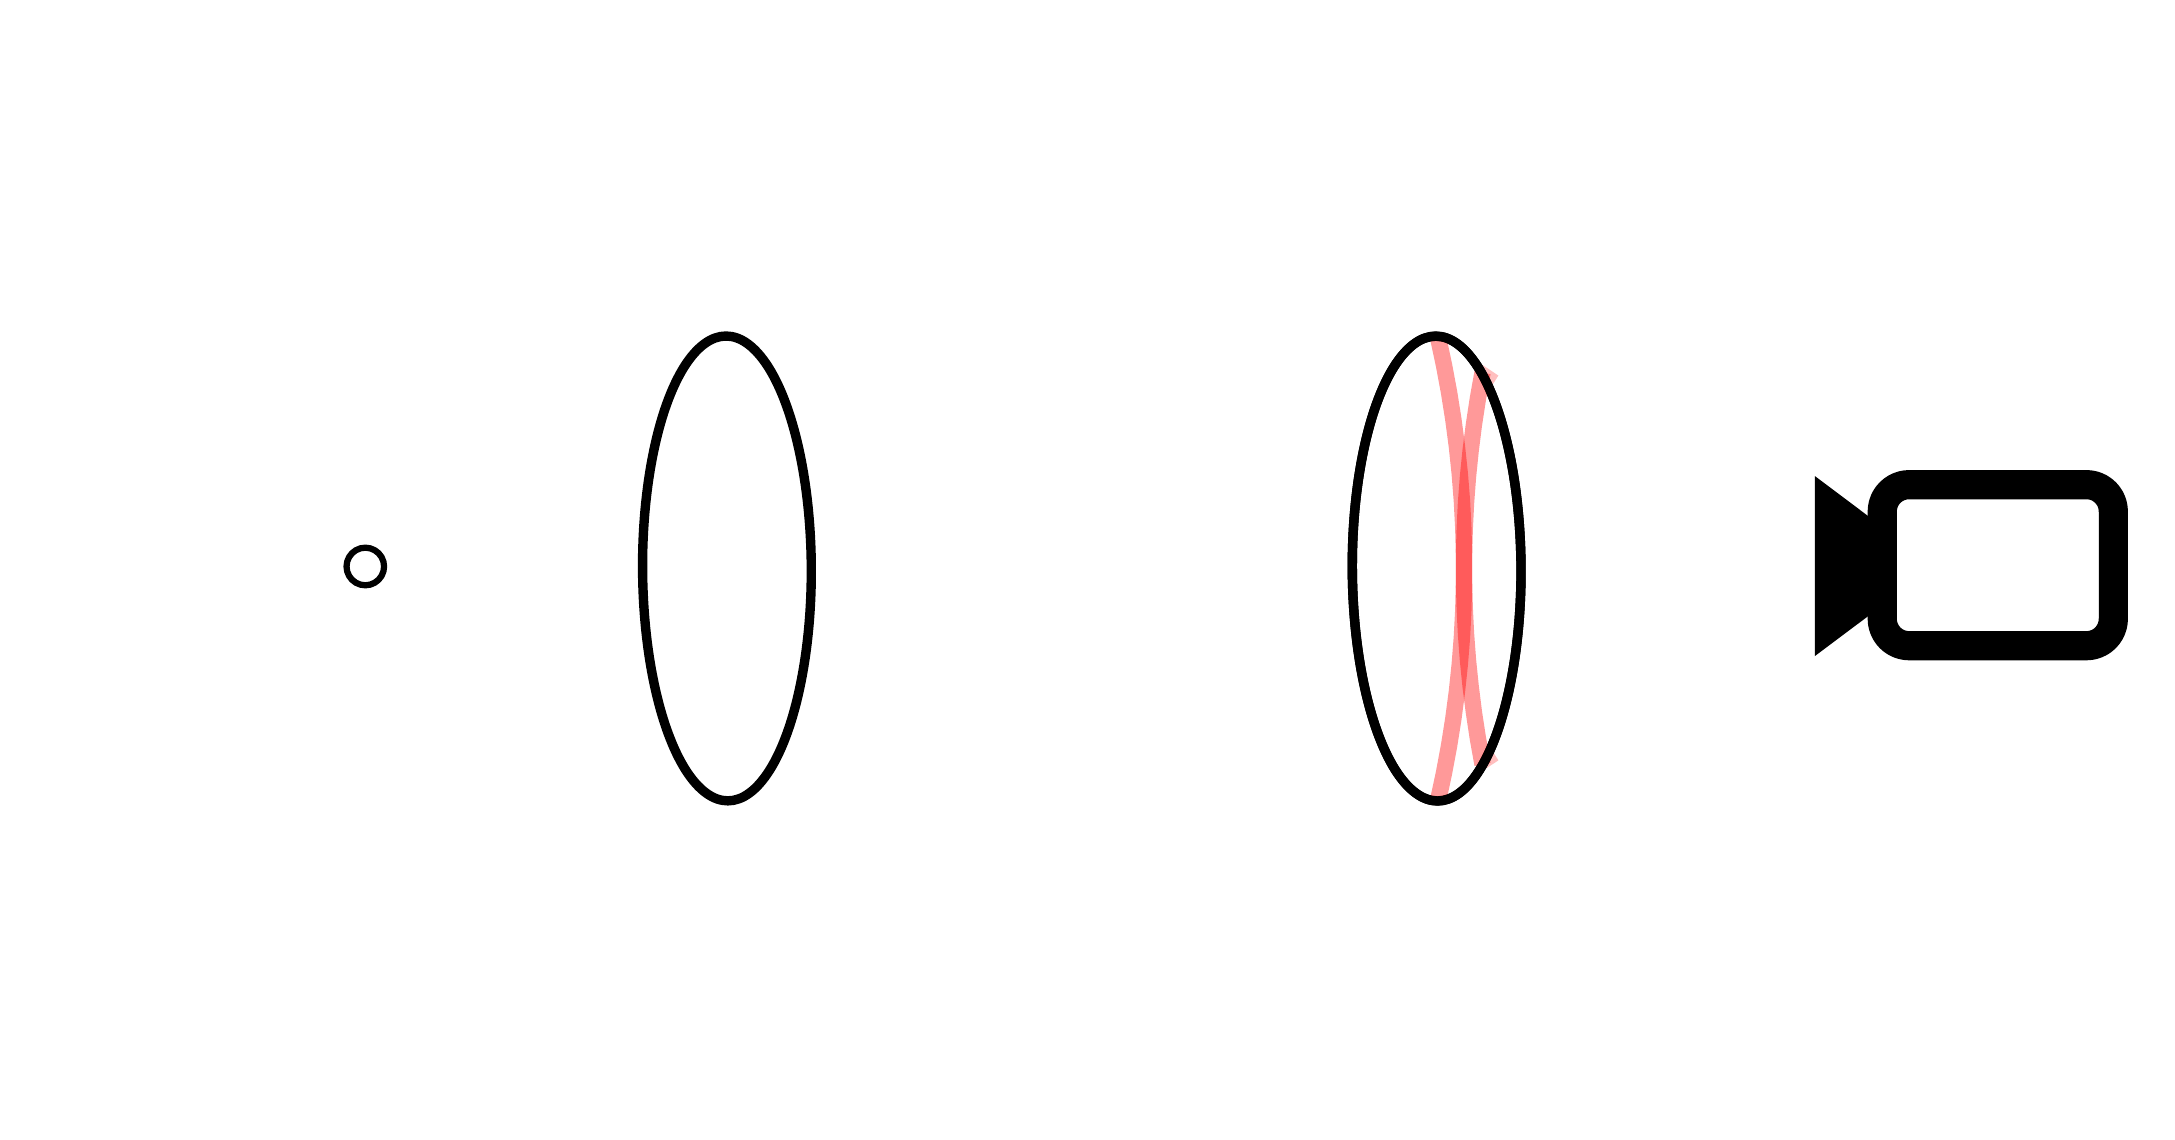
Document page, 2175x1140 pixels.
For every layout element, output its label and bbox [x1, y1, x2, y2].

text_box [1882, 484, 2114, 646]
text_box [1487, 753, 1499, 768]
text_box [1814, 476, 1875, 657]
text_box [1483, 365, 1499, 385]
text_box [1357, 341, 1516, 796]
text_box [642, 336, 812, 801]
